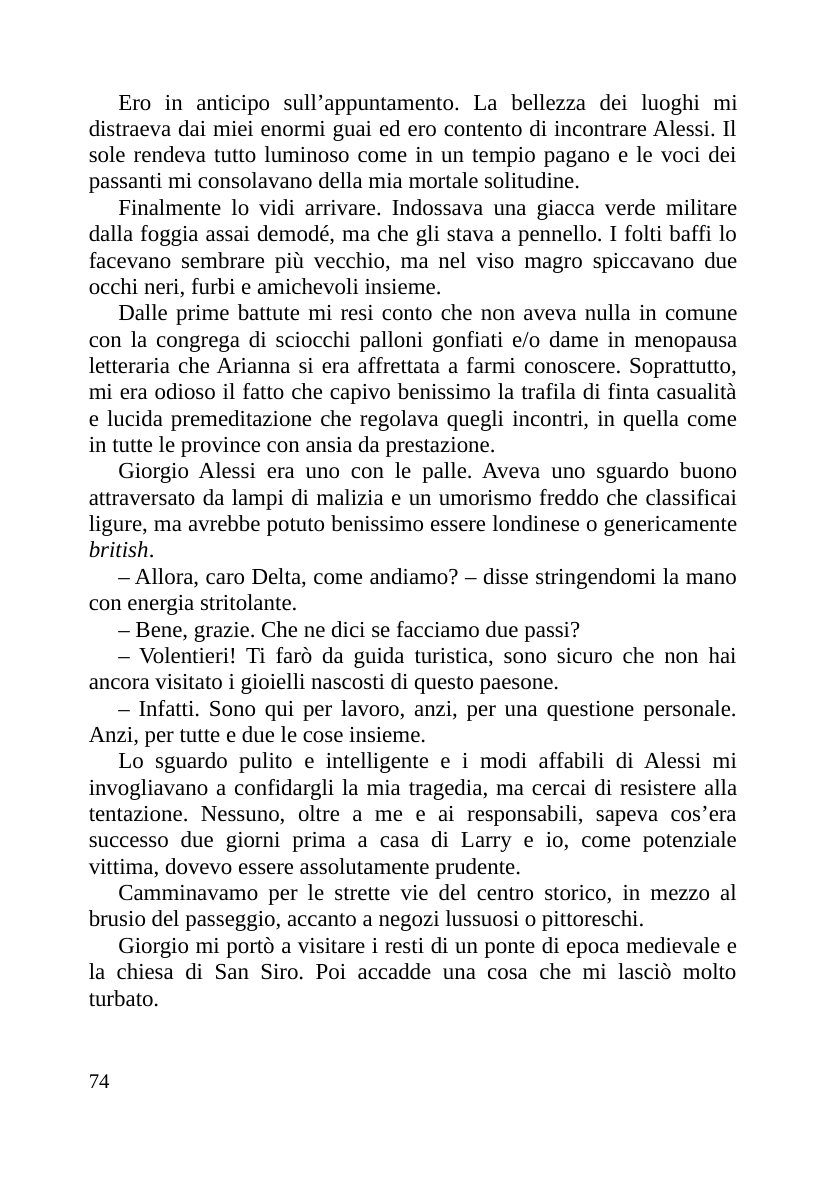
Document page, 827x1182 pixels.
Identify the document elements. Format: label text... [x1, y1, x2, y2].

text – Allora, caro Delta, come andiamo? – disse stringendomi la mano con energia stritolante. [88, 563, 738, 616]
text Giorgio Alessi era uno con le palle. Aveva uno sguardo buono attraversato da lampi di malizia e un umorismo freddo che classificai ligure, ma avrebbe potuto benissimo essere londinese o genericamente british. [88, 457, 738, 563]
text Dalle prime battute mi resi conto che non aveva nulla in comune con la congrega di sciocchi palloni gonfiati e/o dame in menopausa letteraria che Arianna si era affrettata a farmi conoscere. Soprattutto, mi era odioso il fatto che capivo benissimo la trafila di finta casualità e lucida premeditazione che regolava quegli incontri, in quella come in tutte le province con ansia da prestazione. [88, 299, 738, 457]
text Ero in anticipo sull’appuntamento. La bellezza dei luoghi mi distraeva dai miei enormi guai ed ero contento di incontrare Alessi. Il sole rendeva tutto luminoso come in un tempio pagano e le voci dei passanti mi consolavano della mia mortale solitudine. [88, 88, 738, 194]
text Giorgio mi portò a visitare i resti di un ponte di epoca medievale e la chiesa di San Siro. Poi accadde una cosa che mi lasciò molto turbato. [88, 932, 738, 1011]
text – Bene, grazie. Che ne dici se facciamo due passi? [88, 616, 738, 642]
text Camminavamo per le strette vie del centro storico, in mezzo al brusio del passeggio, accanto a negozi lussuosi o pittoreschi. [88, 879, 738, 932]
text Finalmente lo vidi arrivare. Indossava una giacca verde militare dalla foggia assai demodé, ma che gli stava a pennello. I folti baffi lo facevano sembrare più vecchio, ma nel viso magro spiccavano due occhi neri, furbi e amichevoli insieme. [88, 194, 738, 299]
text – Volentieri! Ti farò da guida turistica, sono sicuro che non hai ancora visitato i gioielli nascosti di questo paesone. [88, 642, 738, 695]
text – Infatti. Sono qui per lavoro, anzi, per una questione personale. Anzi, per tutte e due le cose insieme. [88, 695, 738, 747]
text Lo sguardo pulito e intelligente e i modi affabili di Alessi mi invogliavano a confidargli la mia tragedia, ma cercai di resistere alla tentazione. Nessuno, oltre a me e ai responsabili, sapeva cos’era successo due giorni prima a casa di Larry e io, come potenziale vittima, dovevo essere assolutamente prudente. [88, 747, 738, 879]
